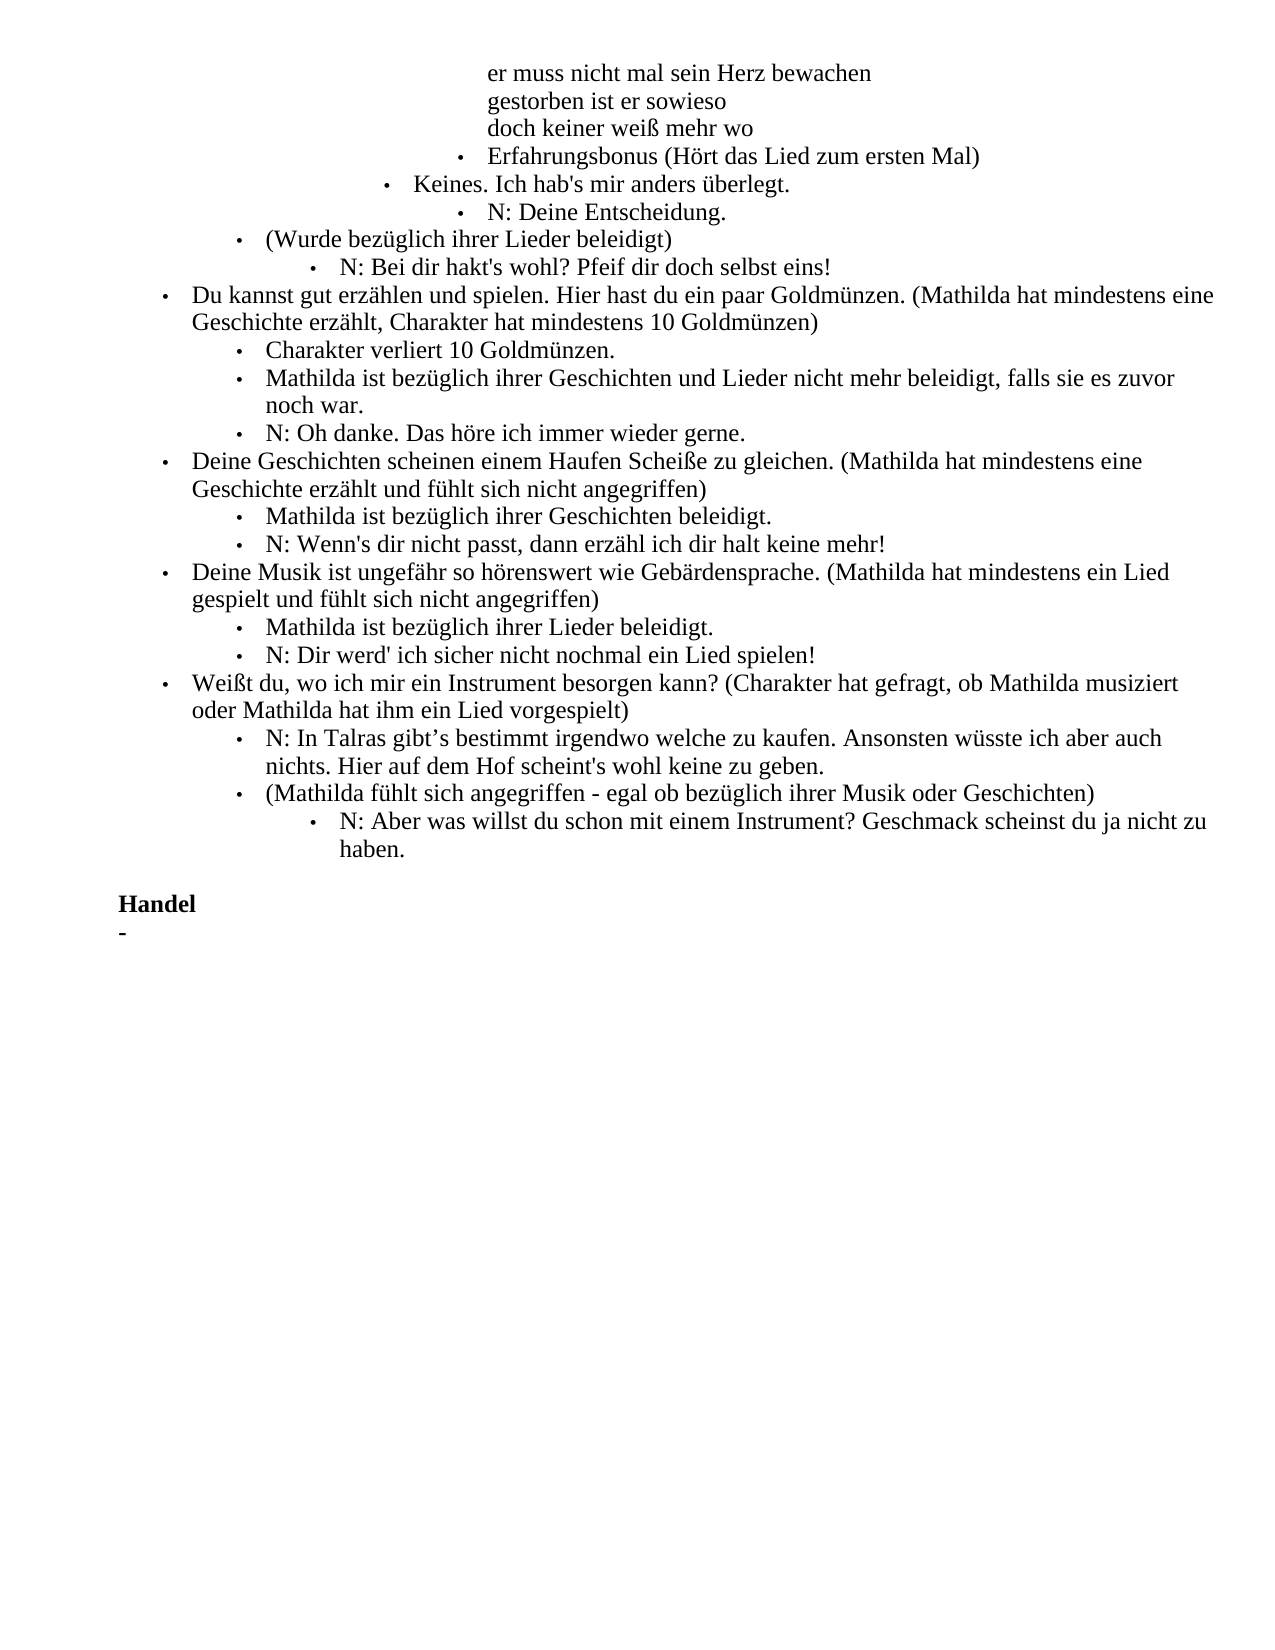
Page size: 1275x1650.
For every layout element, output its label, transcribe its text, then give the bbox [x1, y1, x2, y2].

list Charakter verliert 10 Goldmünzen. [236, 336, 1216, 364]
list Deine Geschichten scheinen einem Haufen Scheiße zu gleichen. (Mathilda hat mindestens eine Geschichte erzählt und fühlt sich nicht angegriffen) [162, 447, 1216, 502]
list Weißt du, wo ich mir ein Instrument besorgen kann? (Charakter hat gefragt, ob Mathilda musiziert oder Mathilda hat ihm ein Lied vorgespielt) [162, 669, 1216, 724]
list er muss nicht mal sein Herz bewachen gestorben ist er sowieso doch keiner weiß mehr wo [457, 59, 1216, 142]
list N: Wenn's dir nicht passt, dann erzähl ich dir halt keine mehr! [236, 530, 1216, 558]
list Deine Musik ist ungefähr so hörenswert wie Gebärdensprache. (Mathilda hat mindestens ein Lied gespielt und fühlt sich nicht angegriffen) [162, 558, 1216, 613]
list N: Aber was willst du schon mit einem Instrument? Geschmack scheinst du ja nicht zu haben. [310, 807, 1216, 863]
list (Mathilda fühlt sich angegriffen - egal ob bezüglich ihrer Musik oder Geschichten) [236, 779, 1216, 807]
list N: In Talras gibt’s bestimmt irgendwo welche zu kaufen. Ansonsten wüsste ich aber auch nichts. Hier auf dem Hof scheint's wohl keine zu geben. [236, 724, 1216, 779]
list Mathilda ist bezüglich ihrer Lieder beleidigt. [236, 613, 1216, 641]
list Mathilda ist bezüglich ihrer Geschichten und Lieder nicht mehr beleidigt, falls sie es zuvor noch war. [236, 364, 1216, 419]
list N: Dir werd' ich sicher nicht nochmal ein Lied spielen! [236, 641, 1216, 669]
list N: Bei dir hakt's wohl? Pfeif dir doch selbst eins! [310, 253, 1216, 281]
list Erfahrungsbonus (Hört das Lied zum ersten Mal) [457, 142, 1216, 170]
list Keines. Ich hab's mir anders überlegt. [384, 170, 1216, 198]
list Mathilda ist bezüglich ihrer Geschichten beleidigt. [236, 502, 1216, 530]
text Handel - [118, 863, 1216, 946]
list (Wurde bezüglich ihrer Lieder beleidigt) [236, 225, 1216, 253]
list Du kannst gut erzählen und spielen. Hier hast du ein paar Goldmünzen. (Mathilda hat mindestens eine Geschichte erzählt, Charakter hat mindestens 10 Goldmünzen) [162, 281, 1216, 336]
list N: Oh danke. Das höre ich immer wieder gerne. [236, 419, 1216, 447]
list N: Deine Entscheidung. [457, 198, 1216, 225]
